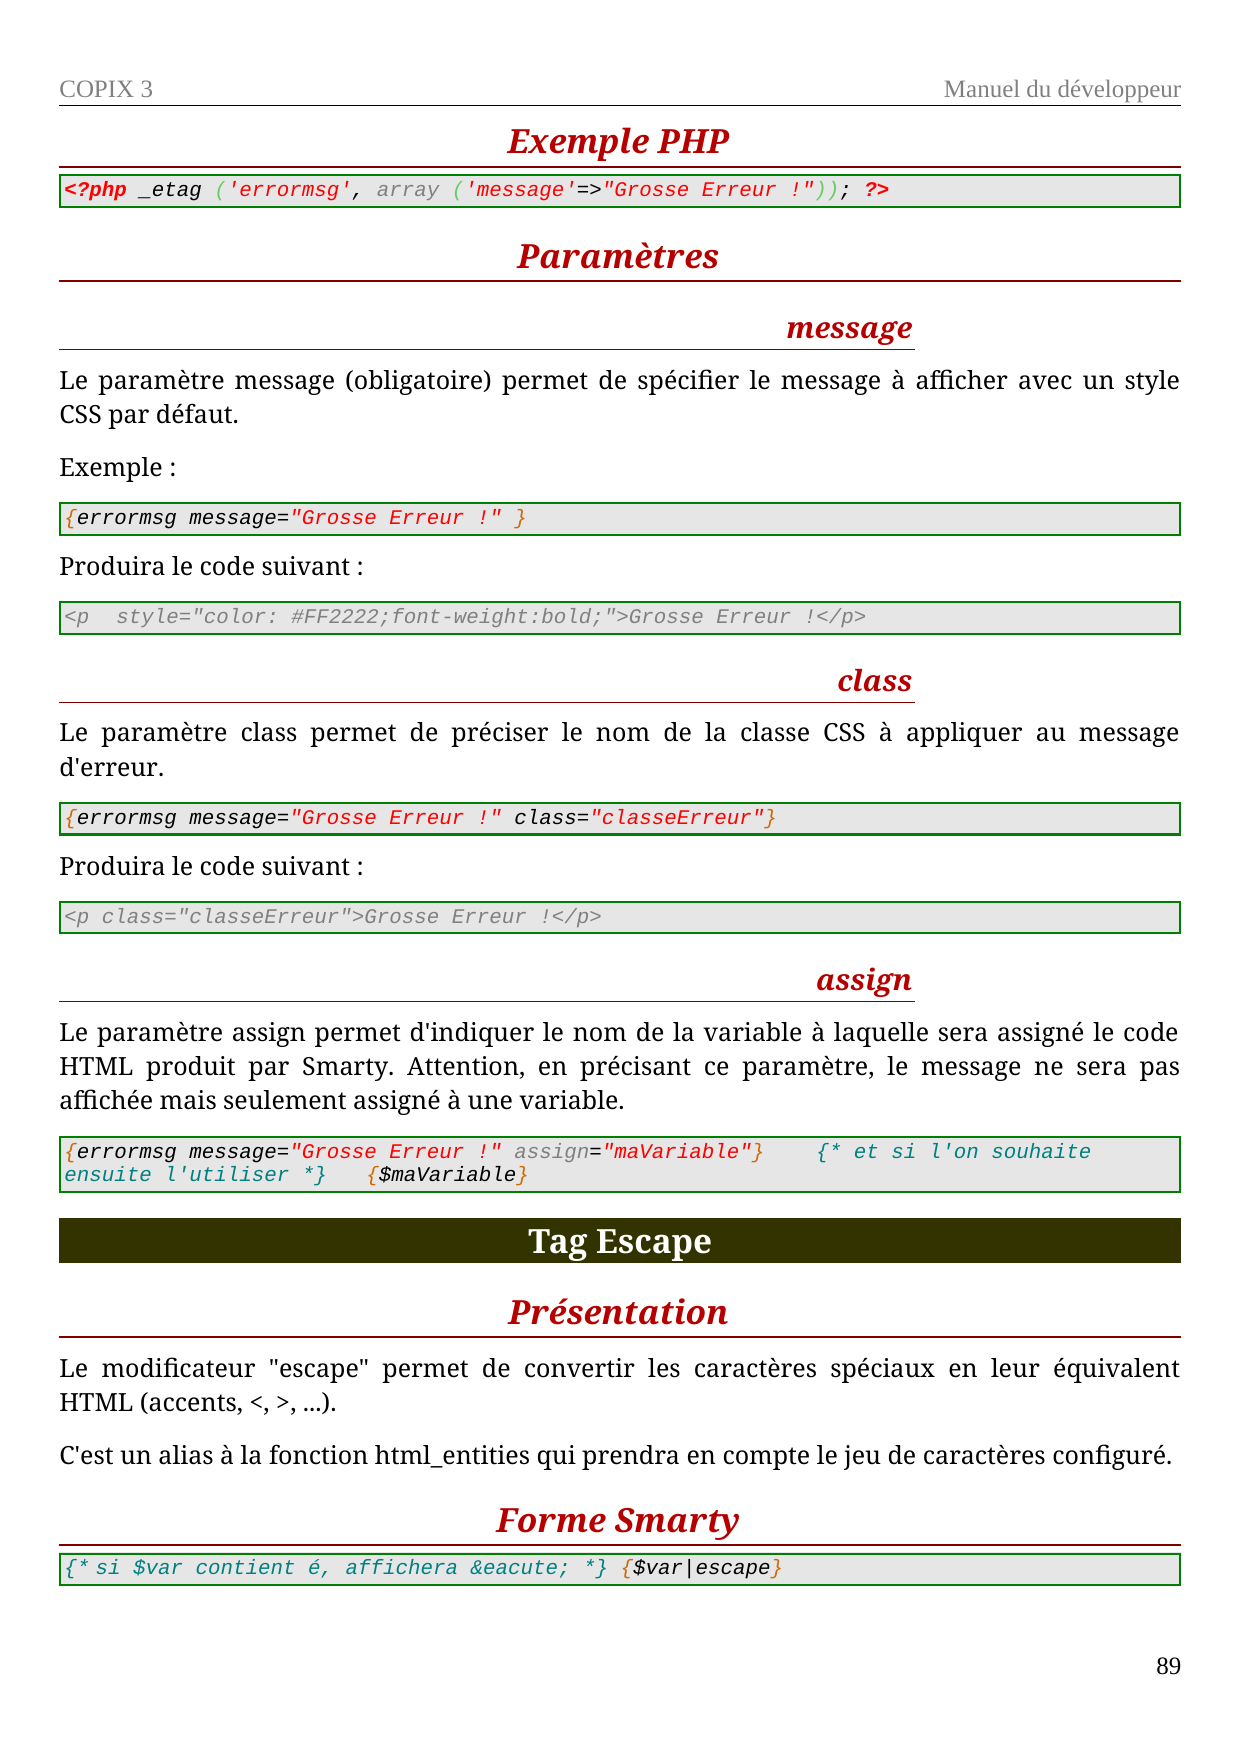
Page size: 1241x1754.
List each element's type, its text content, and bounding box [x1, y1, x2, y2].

subtitle assign [59, 959, 915, 1001]
subtitle message [59, 307, 915, 349]
subtitle Forme Smarty [59, 1497, 1181, 1544]
subtitle Paramètres [59, 233, 1181, 280]
text Le paramètre message (obligatoire) permet de spécifier le message à afficher avec un style CSS par défaut. [59, 362, 1181, 431]
subtitle Présentation [59, 1288, 1181, 1336]
text <p style="color: #FF2222;font-weight:bold;">Grosse Erreur !</p> [61, 603, 1179, 633]
text {errormsg message="Grosse Erreur !" } [61, 504, 1179, 534]
text Produira le code suivant : [59, 548, 1181, 582]
text Le modificateur "escape" permet de convertir les caractères spéciaux en leur équivalent HTML (accents, <, >, ...). [59, 1351, 1181, 1419]
subtitle Exemple PHP [59, 118, 1181, 166]
text C'est un alias à la fonction html_entities qui prendra en compte le jeu de caractères configuré. [59, 1437, 1181, 1472]
subtitle Tag Escape [59, 1218, 1181, 1263]
subtitle class [59, 660, 915, 702]
text Le paramètre assign permet d'indiquer le nom de la variable à laquelle sera assigné le code HTML produit par Smarty. Attention, en précisant ce paramètre, le message ne sera pas affichée mais seulement assigné à une variable. [59, 1015, 1181, 1117]
text Produira le code suivant : [59, 848, 1181, 882]
text Exemple : [59, 449, 1181, 483]
text {errormsg message="Grosse Erreur !" assign="maVariable"} {* et si l'on souhaite ensuite l'utiliser *} {$maVariable} [61, 1138, 1179, 1191]
text <p class="classeErreur">Grosse Erreur !</p> [61, 903, 1179, 932]
text {* si $var contient é, affichera &eacute; *} {$var|escape} [61, 1555, 1179, 1584]
text <?php _etag ('errormsg', array ('message'=>"Grosse Erreur !")); ?> [61, 176, 1179, 206]
text Le paramètre class permet de préciser le nom de la classe CSS à appliquer au message d'erreur. [59, 715, 1181, 783]
text {errormsg message="Grosse Erreur !" class="classeErreur"} [61, 804, 1179, 833]
